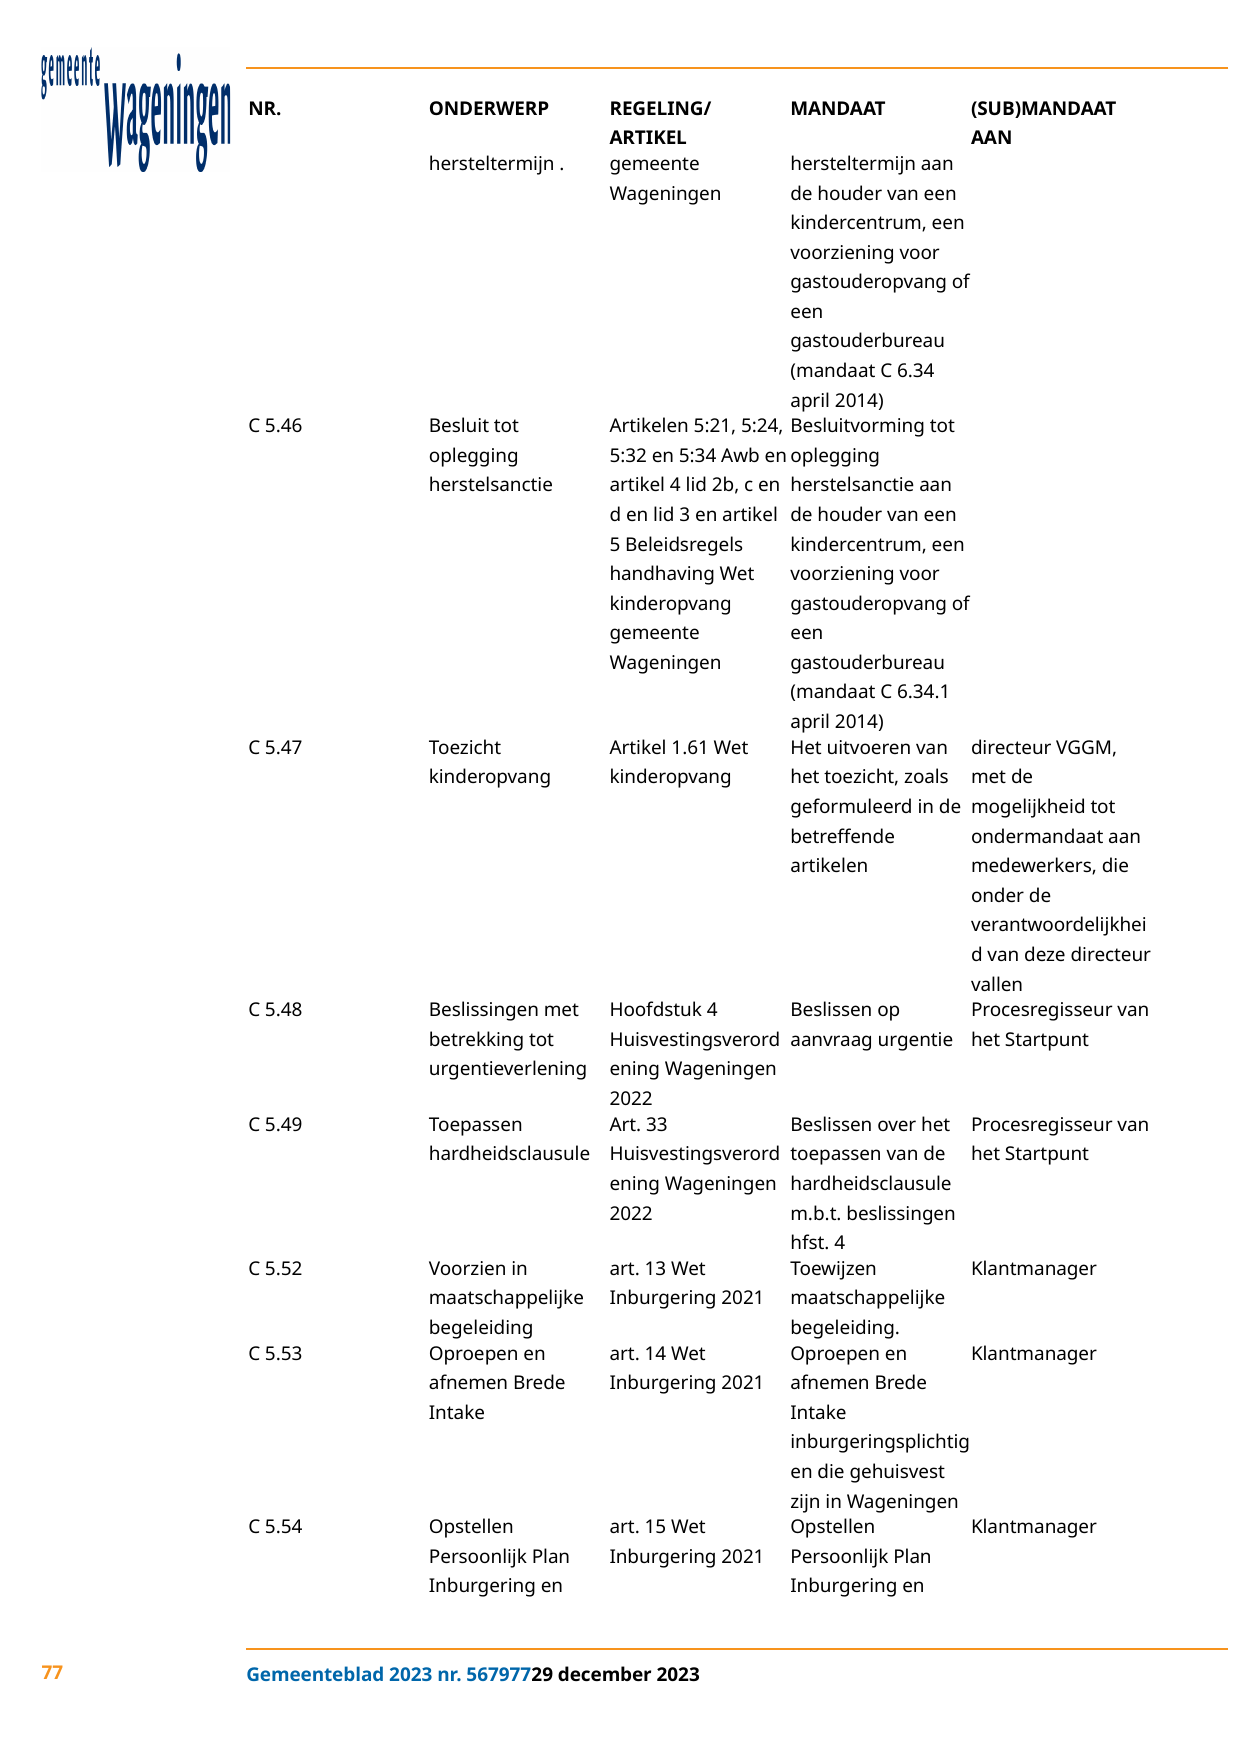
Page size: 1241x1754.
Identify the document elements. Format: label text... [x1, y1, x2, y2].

picture [41, 47, 231, 172]
table_cell C 5.47 [248, 734, 429, 996]
table_header NR. [248, 95, 429, 150]
table_cell Oproepen en afnemen Brede Intake [429, 1340, 609, 1513]
table_cell Oproepen en afnemen Brede Intake inburgeringsplichtigen die gehuisvest zijn in Wageningen [790, 1340, 971, 1513]
table_cell Voorzien in maatschappelijke begeleiding [429, 1255, 609, 1340]
table_cell [971, 150, 1152, 412]
table_cell Toezicht kinderopvang [429, 734, 609, 996]
table_cell art. 14 Wet Inburgering 2021 [609, 1340, 790, 1513]
table_cell [248, 150, 429, 412]
table_cell art. 15 Wet Inburgering 2021 [609, 1514, 790, 1598]
table_cell Klantmanager [971, 1255, 1152, 1340]
table_cell Procesregisseur van het Startpunt [971, 996, 1152, 1111]
table_header REGELING/ ARTIKEL [609, 95, 790, 150]
table_header (SUB)MANDAAT AAN [971, 95, 1152, 150]
table_cell Procesregisseur van het Startpunt [971, 1111, 1152, 1255]
table_cell Beslissen over het toepassen van de hardheidsclausule m.b.t. beslissingen hfst. 4 [790, 1111, 971, 1255]
table_cell Besluitvorming tot oplegging herstelsanctie aan de houder van een kindercentrum, een voorziening voor gastouderopvang of een gastouderbureau (mandaat C 6.34.1 april 2014) [790, 413, 971, 734]
table_cell art. 13 Wet Inburgering 2021 [609, 1255, 790, 1340]
table_cell Klantmanager [971, 1340, 1152, 1513]
table_header ONDERWERP [429, 95, 609, 150]
table_cell Het uitvoeren van het toezicht, zoals geformuleerd in de betreffende artikelen [790, 734, 971, 996]
table_cell Beslissingen met betrekking tot urgentieverlening [429, 996, 609, 1111]
table_cell C 5.48 [248, 996, 429, 1111]
table_cell C 5.52 [248, 1255, 429, 1340]
table_cell C 5.49 [248, 1111, 429, 1255]
table_cell Artikel 1.61 Wet kinderopvang [609, 734, 790, 996]
table_header MANDAAT [790, 95, 971, 150]
table_cell Hoofdstuk 4 Huisvestingsverordening Wageningen 2022 [609, 996, 790, 1111]
table_cell C 5.46 [248, 413, 429, 734]
table_cell gemeente Wageningen [609, 150, 790, 412]
table_cell Toewijzen maatschappelijke begeleiding. [790, 1255, 971, 1340]
table_cell C 5.53 [248, 1340, 429, 1513]
table_cell hersteltermijn . [429, 150, 609, 412]
table_cell Klantmanager [971, 1514, 1152, 1598]
table_cell Artikelen 5:21, 5:24, 5:32 en 5:34 Awb en artikel 4 lid 2b, c en d en lid 3 en artikel 5 Beleidsregels handhaving Wet kinderopvang gemeente Wageningen [609, 413, 790, 734]
table_cell Beslissen op aanvraag urgentie [790, 996, 971, 1111]
table_cell Opstellen Persoonlijk Plan Inburgering en [429, 1514, 609, 1598]
table_cell Toepassen hardheidsclausule [429, 1111, 609, 1255]
table_cell Besluit tot oplegging herstelsanctie [429, 413, 609, 734]
table_cell C 5.54 [248, 1514, 429, 1598]
table_cell hersteltermijn aan de houder van een kindercentrum, een voorziening voor gastouderopvang of een gastouderbureau (mandaat C 6.34 april 2014) [790, 150, 971, 412]
table_cell Art. 33 Huisvestingsverordening Wageningen 2022 [609, 1111, 790, 1255]
table_cell Opstellen Persoonlijk Plan Inburgering en [790, 1514, 971, 1598]
table_cell directeur VGGM, met de mogelijkheid tot ondermandaat aan medewerkers, die onder de verantwoordelijkheid van deze directeur vallen [971, 734, 1152, 996]
table_cell [971, 413, 1152, 734]
